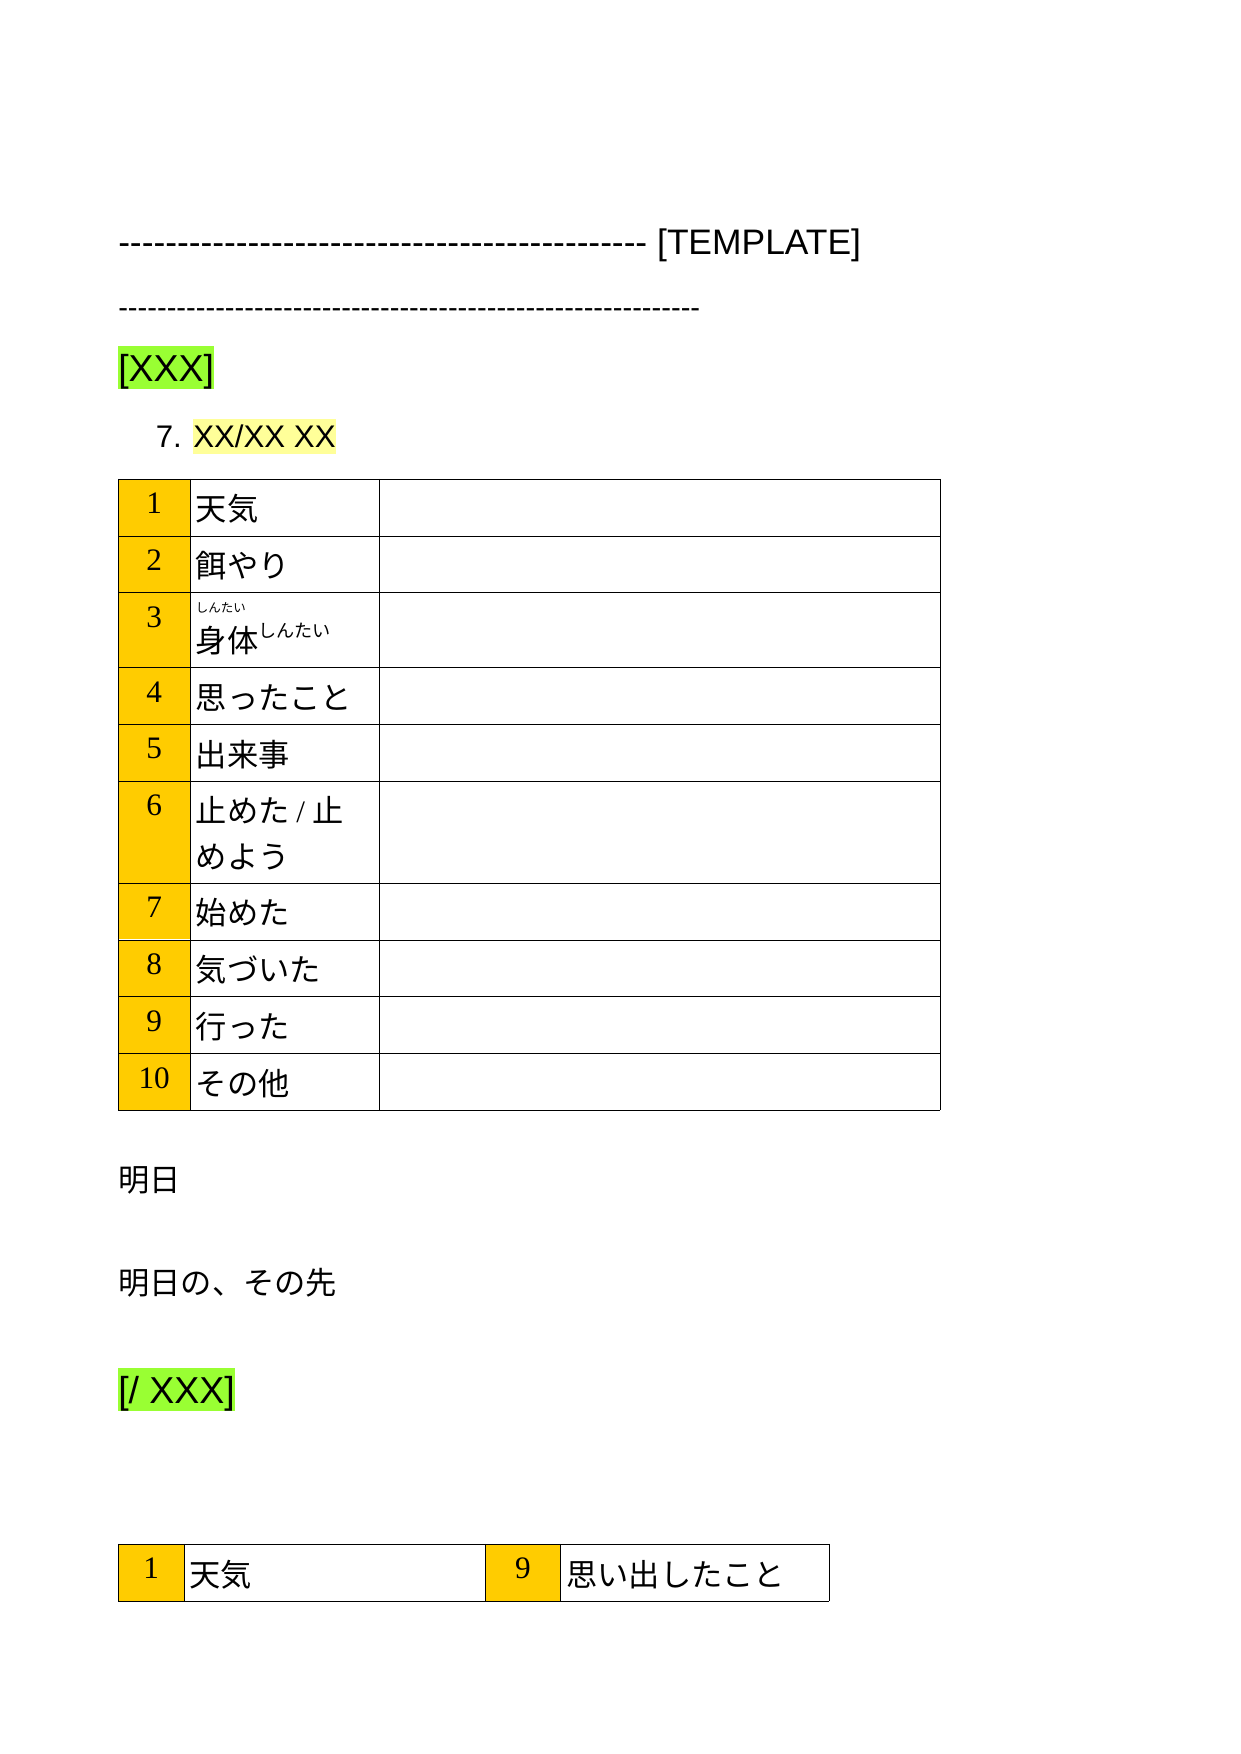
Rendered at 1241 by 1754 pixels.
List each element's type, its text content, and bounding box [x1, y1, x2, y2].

table_header 1 [119, 1545, 184, 1601]
table_cell 気づいた [191, 941, 379, 996]
table_header 1 [119, 480, 190, 536]
table_header [380, 480, 940, 536]
table_cell [380, 668, 940, 724]
text 明日 [118, 1162, 1122, 1197]
table_cell 餌やり [191, 537, 379, 592]
table_cell 身体しんたいしんたい [191, 593, 379, 667]
table_cell [380, 725, 940, 781]
table_cell 5 [119, 725, 190, 781]
list XX/XX XX [156, 418, 1122, 454]
table_cell [380, 884, 940, 939]
table_cell 3 [119, 593, 190, 667]
table_cell [380, 782, 940, 883]
table_cell 始めた [191, 884, 379, 939]
text ------------------------------------------------------------ [118, 290, 1122, 323]
table_cell 4 [119, 668, 190, 724]
table_header 天気 [191, 480, 379, 536]
table_header 9 [486, 1545, 560, 1601]
table_cell [380, 1054, 940, 1110]
text --------------------------------------------- [TEMPLATE] [118, 221, 1122, 262]
table_cell 6 [119, 782, 190, 883]
table_cell 8 [119, 941, 190, 996]
table_cell 思ったこと [191, 668, 379, 724]
table_cell その他 [191, 1054, 379, 1110]
table_cell 止めた / 止めよう [191, 782, 379, 883]
text 明日の、その先 [118, 1265, 1122, 1301]
table_cell [380, 997, 940, 1053]
table_cell 9 [119, 997, 190, 1053]
table_cell [380, 941, 940, 996]
table_cell 10 [119, 1054, 190, 1110]
text [/ XXX] [118, 1368, 1122, 1411]
table_cell [380, 537, 940, 592]
table_cell 出来事 [191, 725, 379, 781]
table_cell 2 [119, 537, 190, 592]
table_cell 行った [191, 997, 379, 1053]
table_cell [380, 593, 940, 667]
table_header 思い出したこと [561, 1545, 829, 1601]
text [XXX] [118, 346, 1122, 389]
table_header 天気 [185, 1545, 485, 1601]
table_cell 7 [119, 884, 190, 939]
